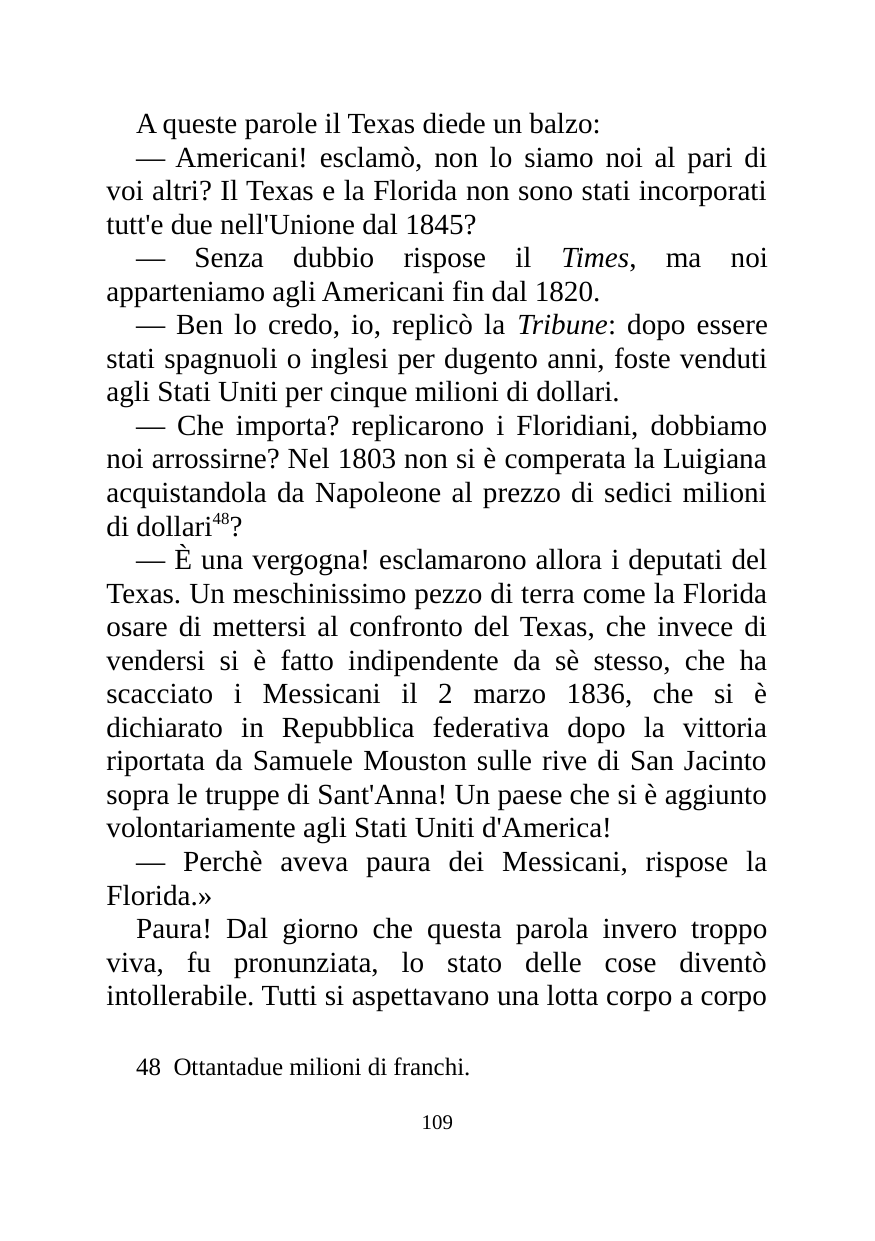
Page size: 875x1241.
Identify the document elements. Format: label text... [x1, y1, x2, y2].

text — Senza dubbio rispose il Times, ma noi apparteniamo agli Americani fin dal 1820. [106, 240, 768, 307]
text — Che importa? replicarono i Floridiani, dobbiamo noi arrossirne? Nel 1803 non si è comperata la Luigiana acquistandola da Napoleone al prezzo di sedici milioni di dollari? [106, 408, 768, 542]
text — Ben lo credo, io, replicò la Tribune: dopo essere stati spagnuoli o inglesi per dugento anni, foste venduti agli Stati Uniti per cinque milioni di dollari. [106, 307, 768, 408]
text A queste parole il Texas diede un balzo: [106, 106, 768, 140]
text — Perchè aveva paura dei Messicani, rispose la Florida.» [106, 844, 768, 911]
text Ottantadue milioni di franchi. [106, 1052, 768, 1080]
text Paura! Dal giorno che questa parola invero troppo viva, fu pronunziata, lo stato delle cose diventò intollerabile. Tutti si aspettavano una lotta corpo a corpo [106, 911, 768, 1012]
text — È una vergogna! esclamarono allora i deputati del Texas. Un meschinissimo pezzo di terra come la Florida osare di mettersi al confronto del Texas, che invece di vendersi si è fatto indipendente da sè stesso, che ha scacciato i Messicani il 2 marzo 1836, che si è dichiarato in Repubblica federativa dopo la vittoria riportata da Samuele Mouston sulle rive di San Jacinto sopra le truppe di Sant'Anna! Un paese che si è aggiunto volontariamente agli Stati Uniti d'America! [106, 542, 768, 844]
text — Americani! esclamò, non lo siamo noi al pari di voi altri? Il Texas e la Florida non sono stati incorporati tutt'e due nell'Unione dal 1845? [106, 140, 768, 240]
